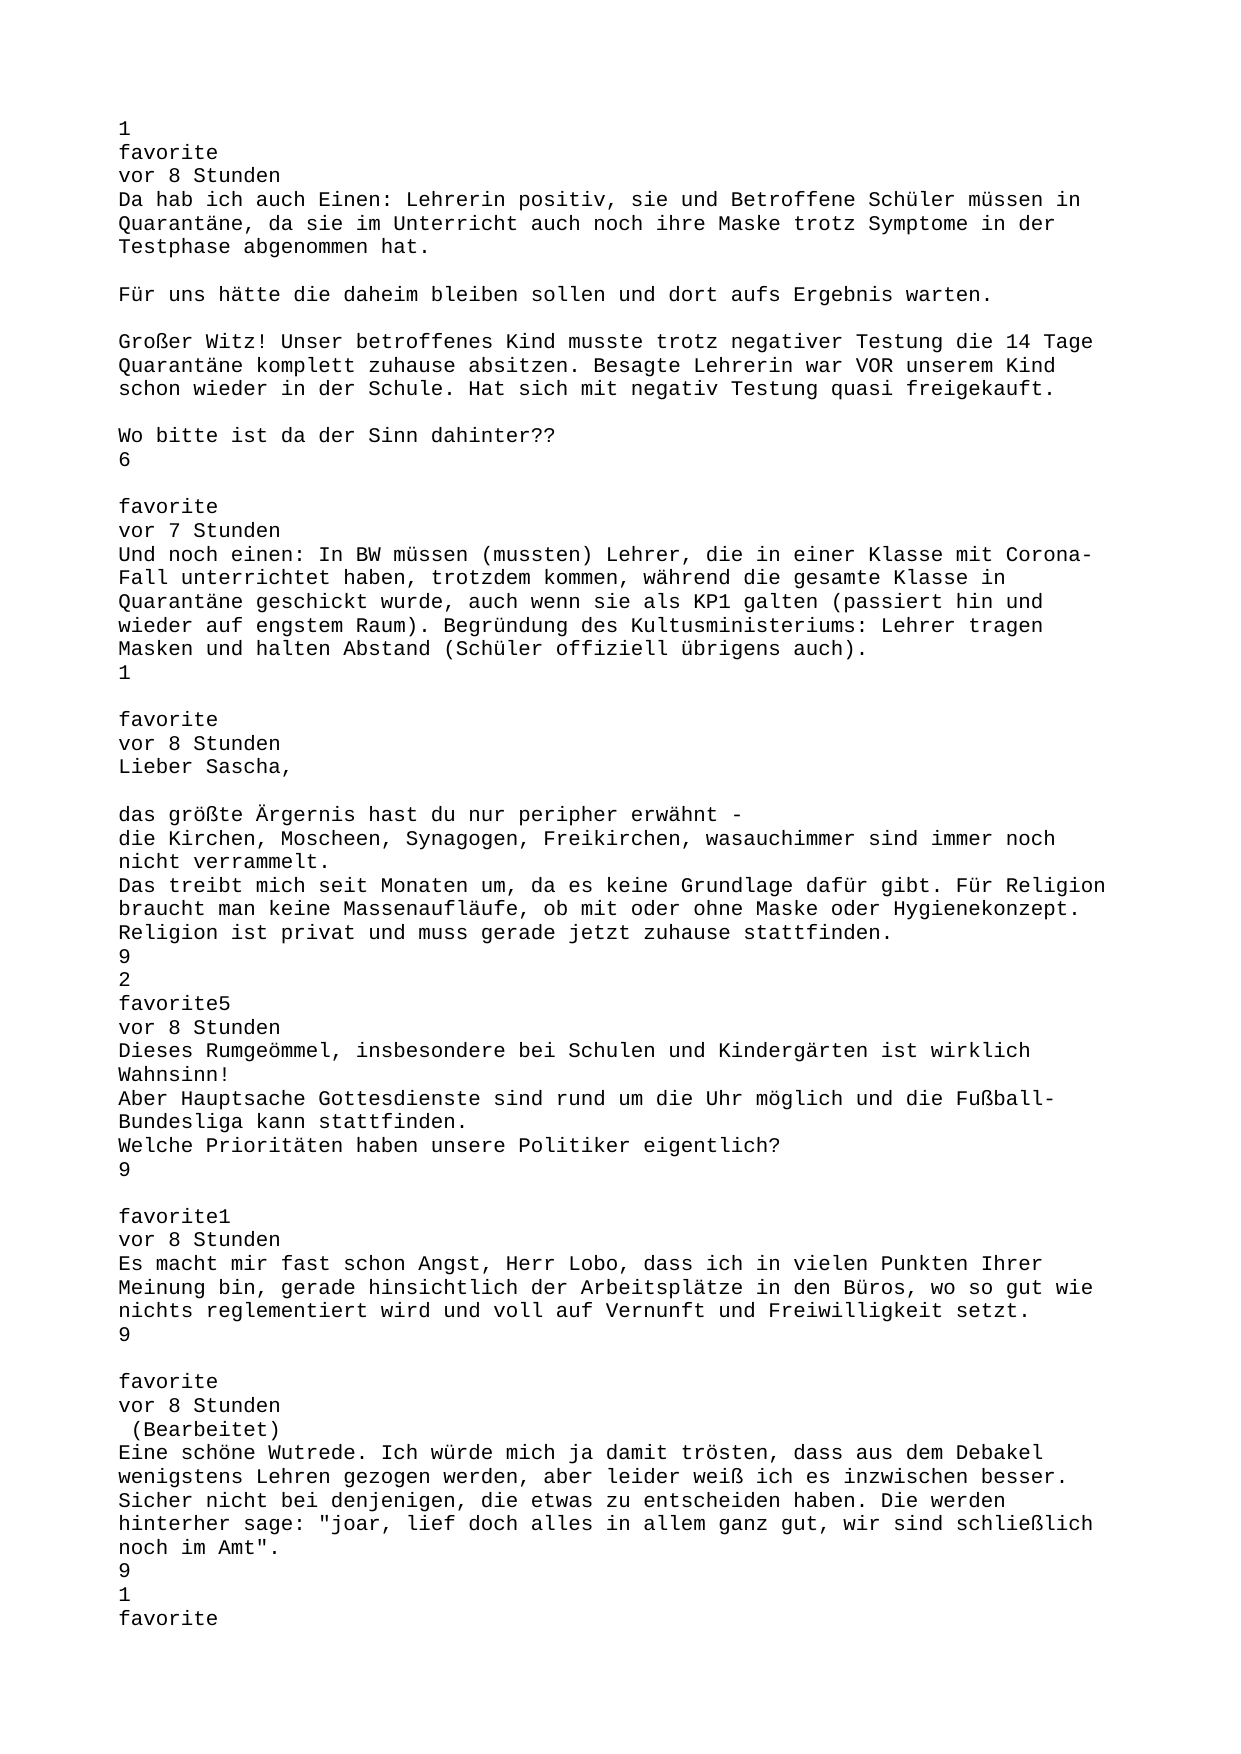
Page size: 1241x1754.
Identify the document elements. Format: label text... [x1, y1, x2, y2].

text 9 [118, 946, 1122, 969]
text Religion ist privat und muss gerade jetzt zuhause stattfinden. [118, 922, 1122, 946]
text vor 8 Stunden [118, 733, 1122, 757]
text Da hab ich auch Einen: Lehrerin positiv, sie und Betroffene Schüler müssen in Quarantäne, da sie im Unterricht auch noch ihre Maske trotz Symptome in der Testphase abgenommen hat. [118, 189, 1122, 260]
text favorite1 [118, 1206, 1122, 1229]
text 9 [118, 1324, 1122, 1348]
text (Bearbeitet) [118, 1419, 1122, 1442]
text Eine schöne Wutrede. Ich würde mich ja damit trösten, dass aus dem Debakel wenigstens Lehren gezogen werden, aber leider weiß ich es inzwischen besser. Sicher nicht bei denjenigen, die etwas zu entscheiden haben. Die werden hinterher sage: "joar, lief doch alles in allem ganz gut, wir sind schließlich noch im Amt". [118, 1442, 1122, 1561]
text favorite [118, 709, 1122, 733]
text favorite [118, 1371, 1122, 1395]
text vor 8 Stunden [118, 1229, 1122, 1253]
text vor 7 Stunden [118, 520, 1122, 544]
text 1 [118, 118, 1122, 142]
text Es macht mir fast schon Angst, Herr Lobo, dass ich in vielen Punkten Ihrer Meinung bin, gerade hinsichtlich der Arbeitsplätze in den Büros, wo so gut wie nichts reglementiert wird und voll auf Vernunft und Freiwilligkeit setzt. [118, 1253, 1122, 1324]
text vor 8 Stunden [118, 165, 1122, 189]
text 6 [118, 449, 1122, 473]
text 9 [118, 1158, 1122, 1182]
text 1 [118, 662, 1122, 686]
text favorite5 [118, 993, 1122, 1017]
text das größte Ärgernis hast du nur peripher erwähnt - [118, 804, 1122, 827]
text favorite [118, 496, 1122, 520]
text vor 8 Stunden [118, 1395, 1122, 1419]
text Und noch einen: In BW müssen (mussten) Lehrer, die in einer Klasse mit Corona-Fall unterrichtet haben, trotzdem kommen, während die gesamte Klasse in Quarantäne geschickt wurde, auch wenn sie als KP1 galten (passiert hin und wieder auf engstem Raum). Begründung des Kultusministeriums: Lehrer tragen Masken und halten Abstand (Schüler offiziell übrigens auch). [118, 544, 1122, 662]
text Großer Witz! Unser betroffenes Kind musste trotz negativer Testung die 14 Tage Quarantäne komplett zuhause absitzen. Besagte Lehrerin war VOR unserem Kind schon wieder in der Schule. Hat sich mit negativ Testung quasi freigekauft. [118, 331, 1122, 402]
text Welche Prioritäten haben unsere Politiker eigentlich? [118, 1135, 1122, 1158]
text Dieses Rumgeömmel, insbesondere bei Schulen und Kindergärten ist wirklich Wahnsinn! [118, 1040, 1122, 1088]
text Wo bitte ist da der Sinn dahinter?? [118, 426, 1122, 449]
text die Kirchen, Moscheen, Synagogen, Freikirchen, wasauchimmer sind immer noch nicht verrammelt. [118, 827, 1122, 875]
text favorite [118, 142, 1122, 165]
text Lieber Sascha, [118, 757, 1122, 780]
text Aber Hauptsache Gottesdienste sind rund um die Uhr möglich und die Fußball-Bundesliga kann stattfinden. [118, 1088, 1122, 1135]
text Das treibt mich seit Monaten um, da es keine Grundlage dafür gibt. Für Religion braucht man keine Massenaufläufe, ob mit oder ohne Maske oder Hygienekonzept. [118, 875, 1122, 922]
text favorite [118, 1608, 1122, 1631]
text 9 [118, 1561, 1122, 1584]
text 2 [118, 969, 1122, 993]
text Für uns hätte die daheim bleiben sollen und dort aufs Ergebnis warten. [118, 284, 1122, 307]
text 1 [118, 1584, 1122, 1608]
text vor 8 Stunden [118, 1017, 1122, 1040]
